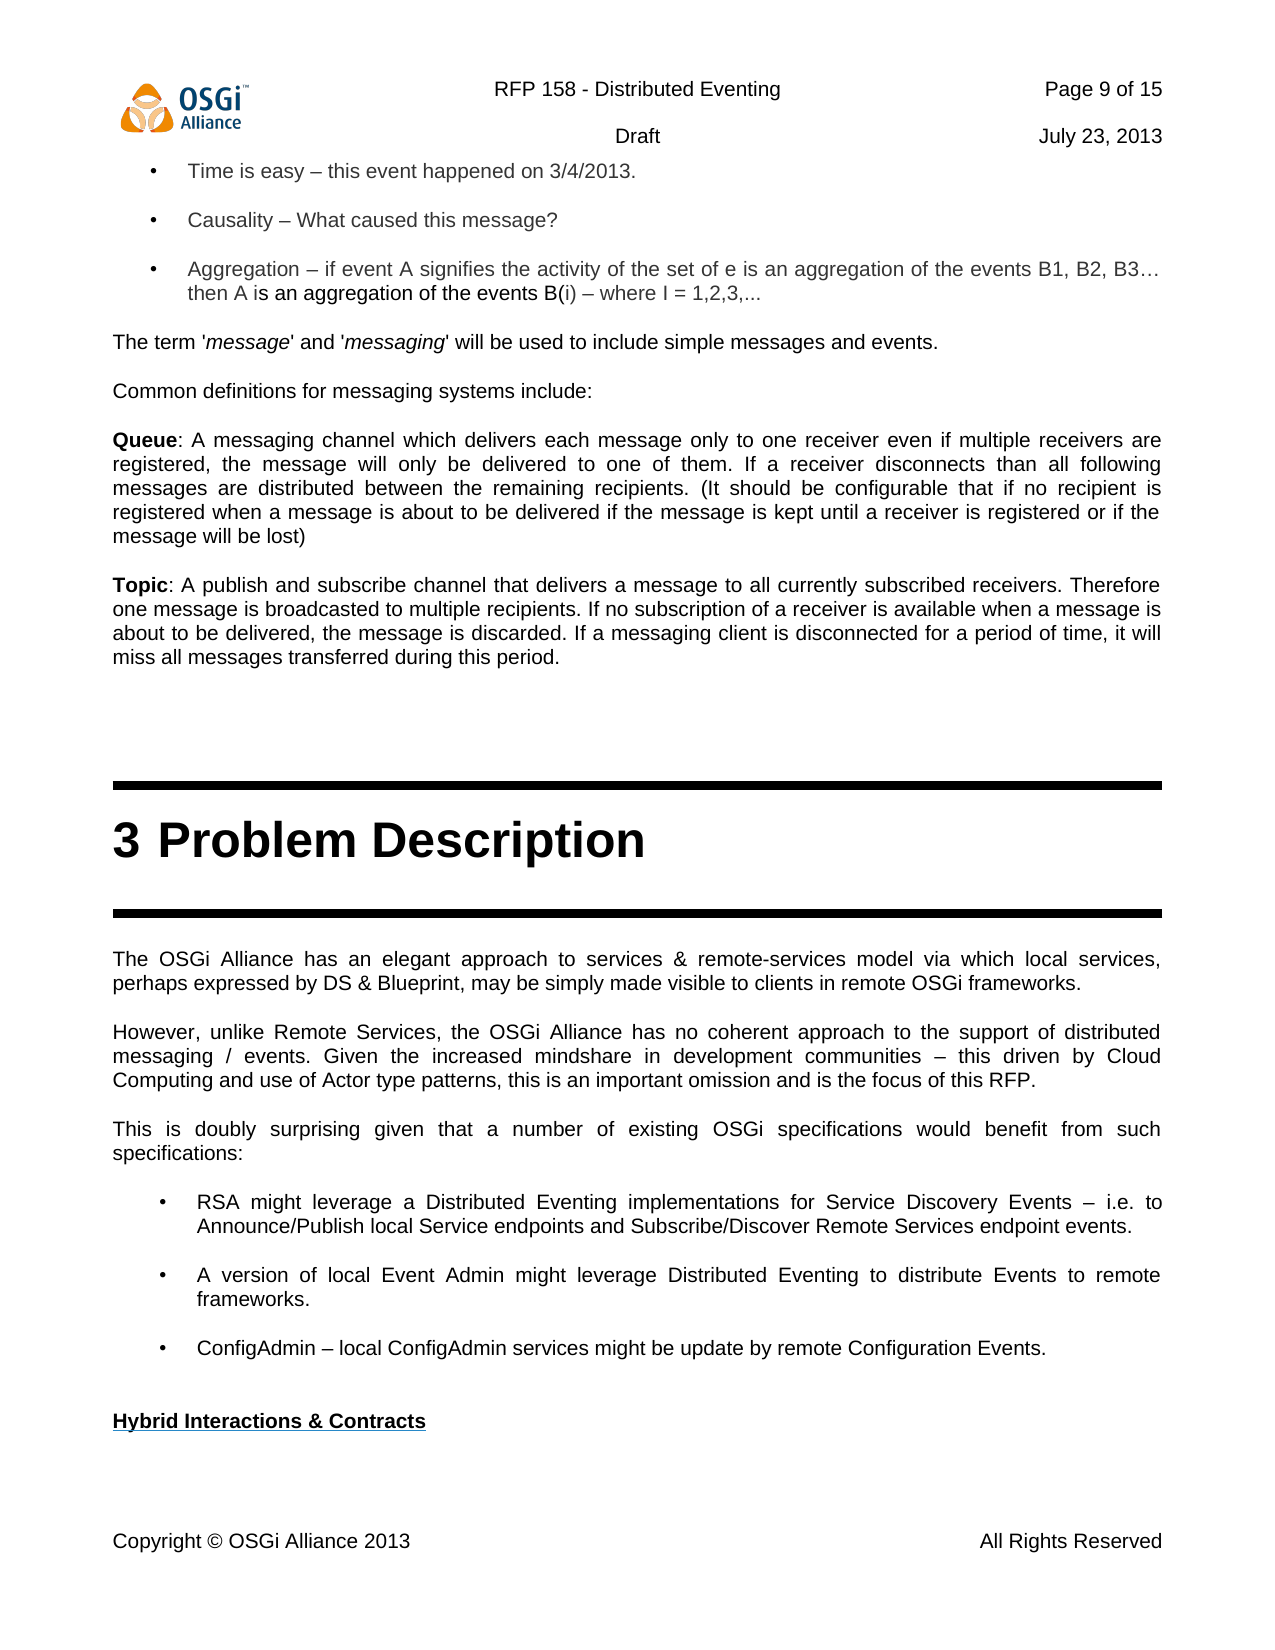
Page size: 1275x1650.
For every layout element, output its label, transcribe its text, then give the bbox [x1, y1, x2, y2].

text Hybrid Interactions & Contracts [112, 1385, 1162, 1433]
list A version of local Event Admin might leverage Distributed Eventing to distribute Events to remote frameworks. [159, 1263, 1162, 1311]
text This is doubly surprising given that a number of existing OSGi specifications would benefit from such specifications: [112, 1117, 1162, 1165]
text Common definitions for messaging systems include: [112, 379, 1162, 403]
picture [113, 76, 257, 140]
subtitle Problem Description [112, 782, 1162, 918]
list Time is easy – this event happened on 3/4/2013. [150, 159, 1162, 183]
text The term 'message' and 'messaging' will be used to include simple messages and events. [112, 330, 1162, 354]
list Causality – What caused this message? [150, 208, 1162, 232]
list ConfigAdmin – local ConfigAdmin services might be update by remote Configuration Events. [159, 1336, 1162, 1360]
list RSA might leverage a Distributed Eventing implementations for Service Discovery Events – i.e. to Announce/Publish local Service endpoints and Subscribe/Discover Remote Services endpoint events. [159, 1190, 1162, 1238]
text However, unlike Remote Services, the OSGi Alliance has no coherent approach to the support of distributed messaging / events. Given the increased mindshare in development communities – this driven by Cloud Computing and use of Actor type patterns, this is an important omission and is the focus of this RFP. [112, 1020, 1162, 1092]
text Queue: A messaging channel which delivers each message only to one receiver even if multiple receivers are registered, the message will only be delivered to one of them. If a receiver disconnects than all following messages are distributed between the remaining recipients. (It should be configurable that if no recipient is registered when a message is about to be delivered if the message is kept until a receiver is registered or if the message will be lost) [112, 428, 1162, 548]
list Aggregation – if event A signifies the activity of the set of e is an aggregation of the events B1, B2, B3… then A is an aggregation of the events B(i) – where I = 1,2,3,... [150, 257, 1162, 305]
text Topic: A publish and subscribe channel that delivers a message to all currently subscribed receivers. Therefore one message is broadcasted to multiple recipients. If no subscription of a receiver is available when a message is about to be delivered, the message is discarded. If a messaging client is disconnected for a period of time, it will miss all messages transferred during this period. [112, 573, 1162, 669]
text The OSGi Alliance has an elegant approach to services & remote-services model via which local services, perhaps expressed by DS & Blueprint, may be simply made visible to clients in remote OSGi frameworks. [112, 947, 1162, 995]
